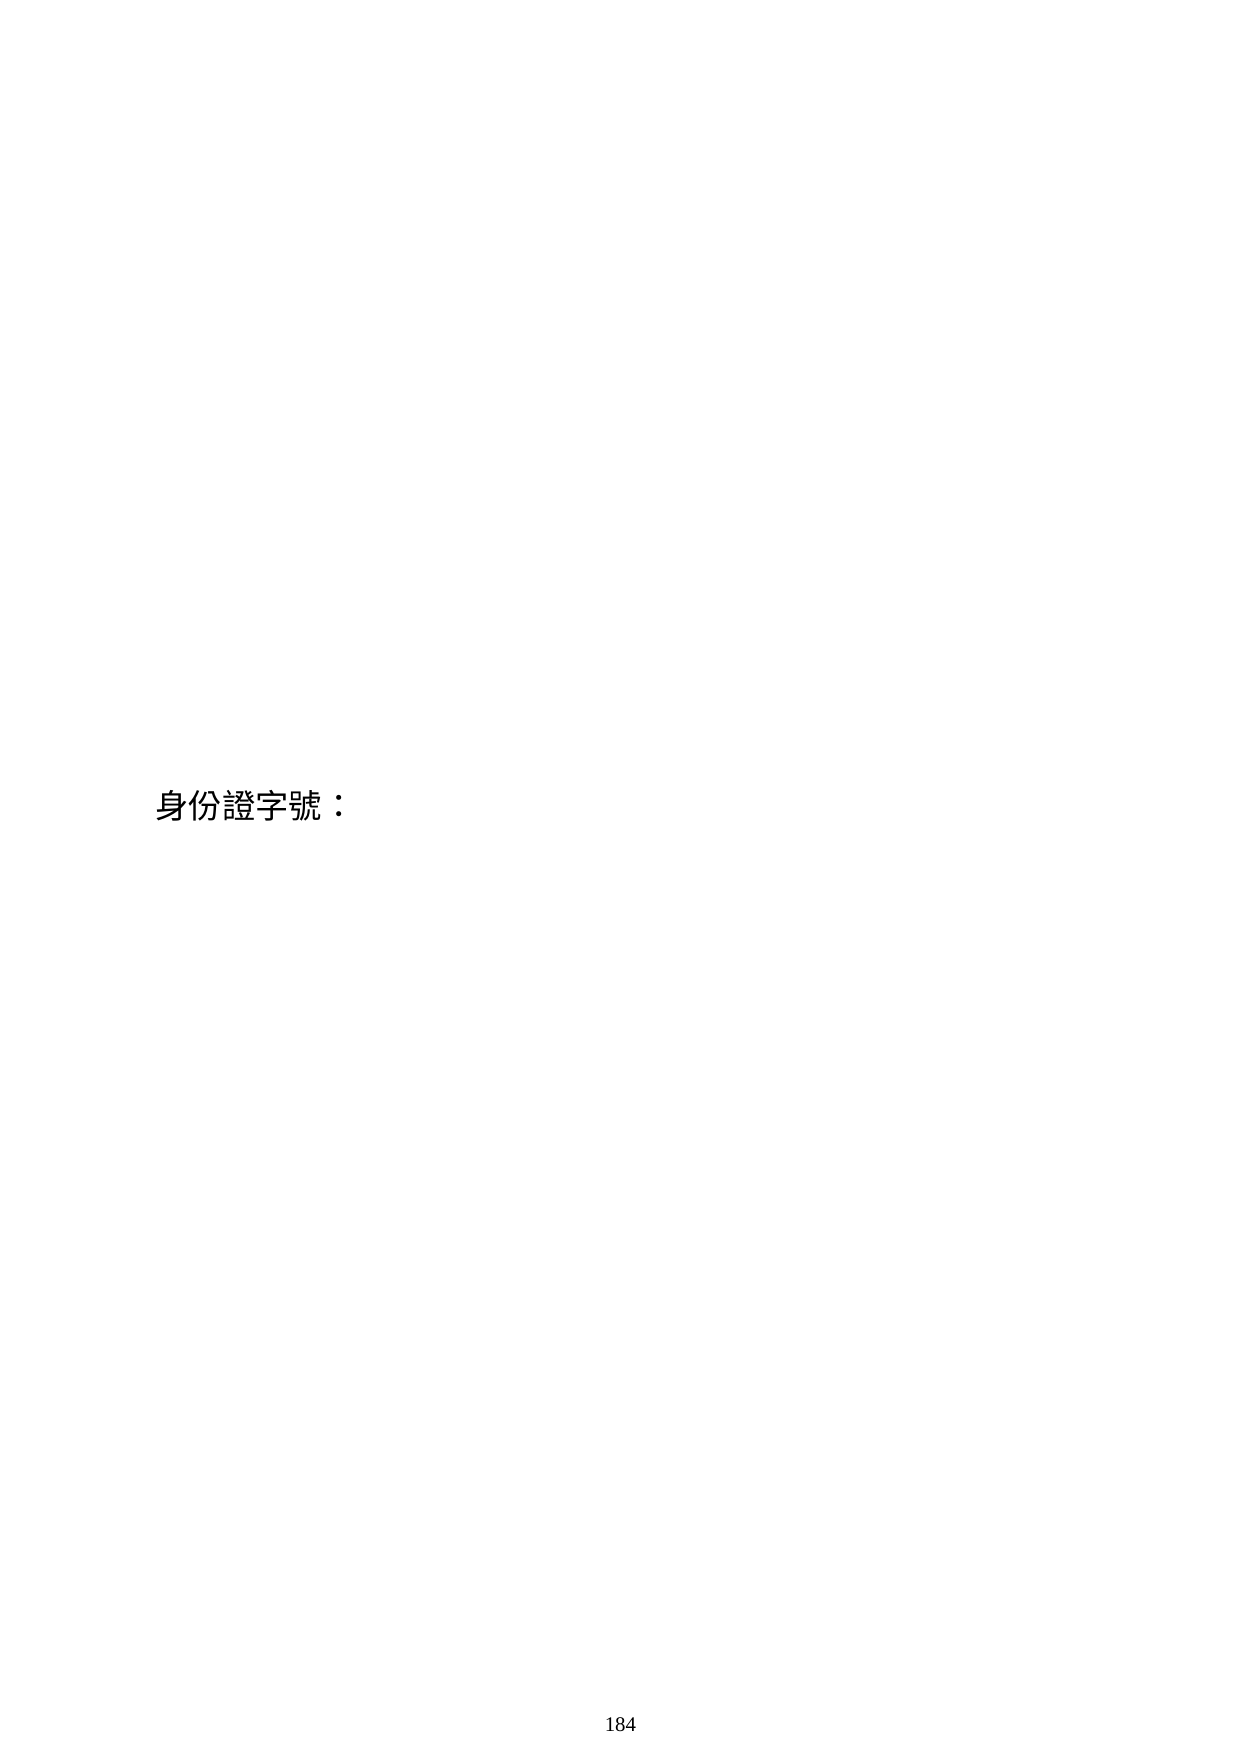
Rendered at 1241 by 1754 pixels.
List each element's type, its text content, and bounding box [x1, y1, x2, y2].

text 身份證字號： [89, 762, 1152, 825]
